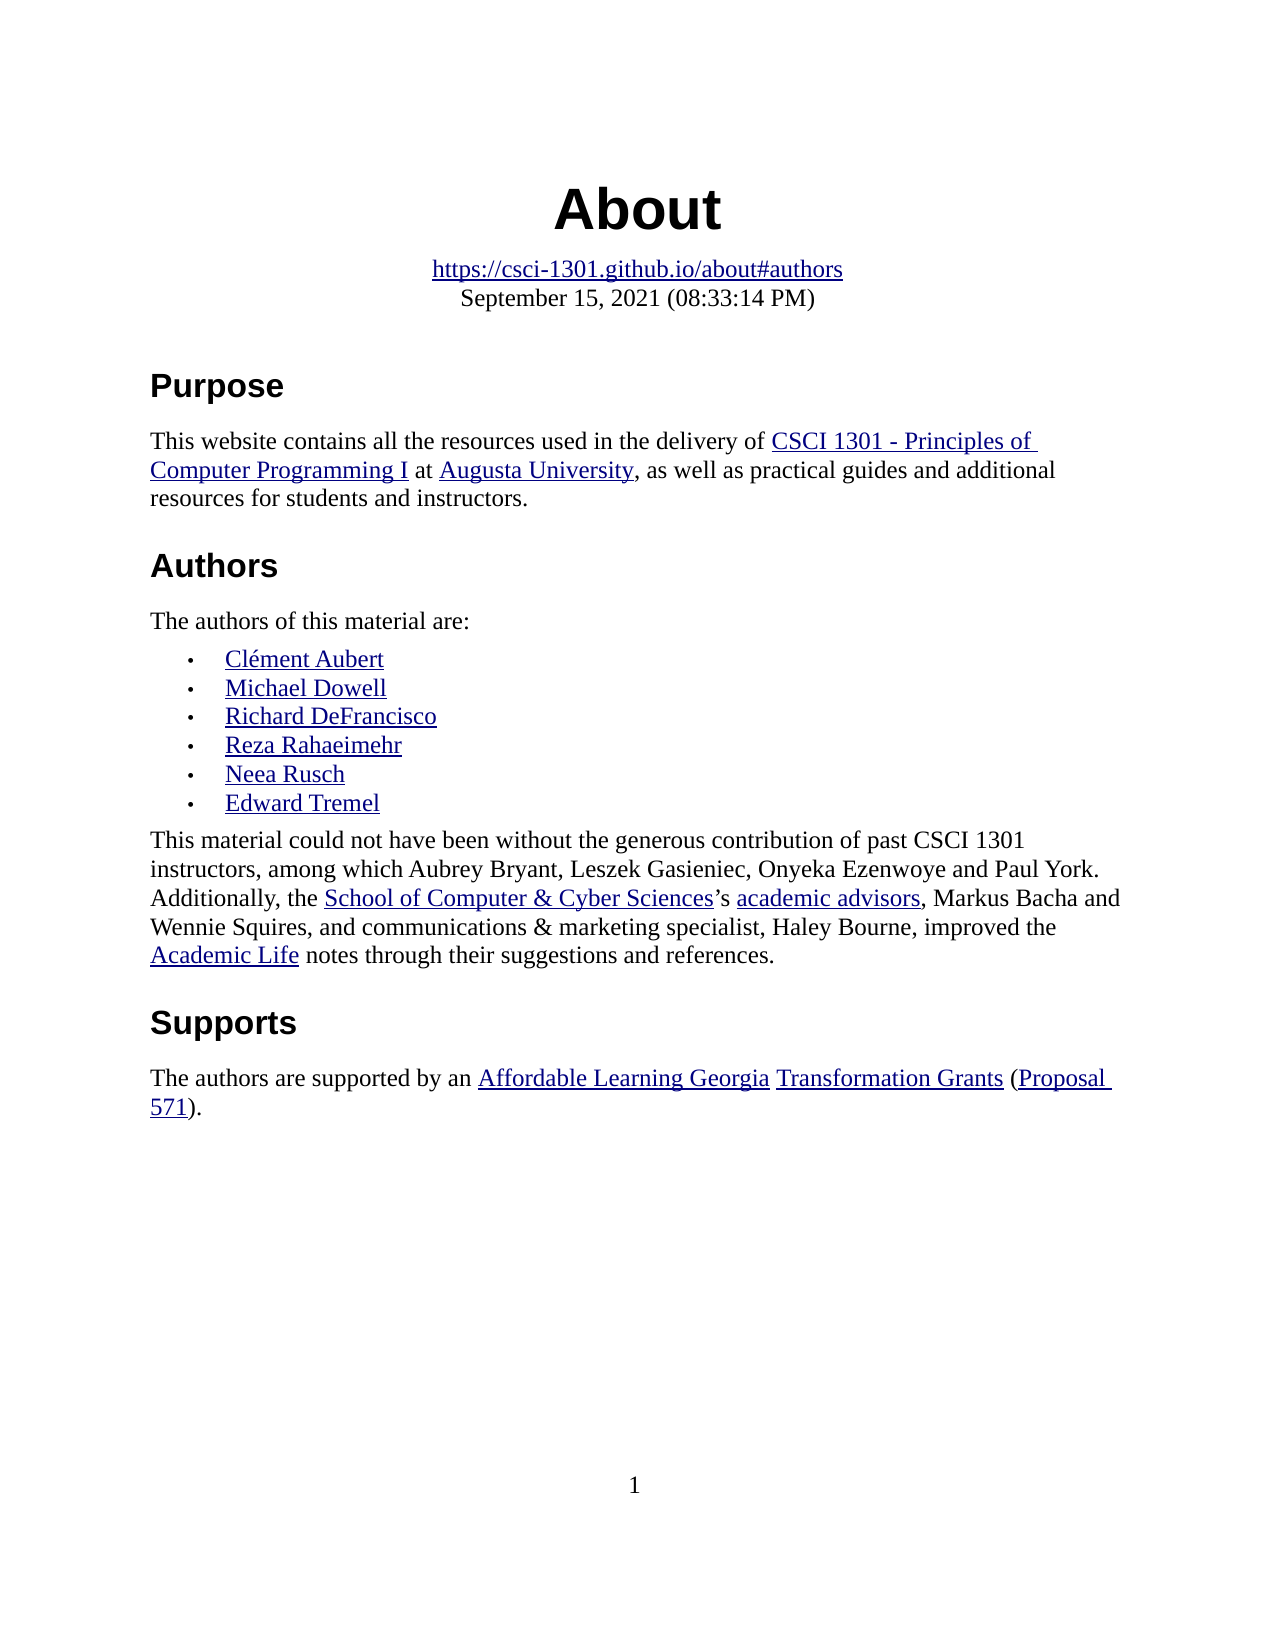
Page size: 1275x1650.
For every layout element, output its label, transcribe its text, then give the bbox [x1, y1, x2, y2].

title About [150, 175, 1125, 242]
text The authors of this material are: [150, 606, 1125, 635]
text https://csci-1301.github.io/about#authors [150, 254, 1125, 283]
subtitle Purpose [150, 366, 1125, 404]
list Clément Aubert [187, 644, 1125, 673]
list Michael Dowell [187, 673, 1125, 701]
list Reza Rahaeimehr [187, 730, 1125, 759]
text This website contains all the resources used in the delivery of CSCI 1301 - Principles of Computer Programming I at Augusta University, as well as practical guides and additional resources for students and instructors. [150, 426, 1125, 512]
subtitle Authors [150, 546, 1125, 585]
text The authors are supported by an Affordable Learning Georgia Transformation Grants (Proposal 571). [150, 1063, 1125, 1121]
text September 15, 2021 (08:33:14 PM) [150, 283, 1125, 312]
list Richard DeFrancisco [187, 701, 1125, 730]
list Edward Tremel [187, 788, 1125, 816]
text This material could not have been without the generous contribution of past CSCI 1301 instructors, among which Aubrey Bryant, Leszek Gasieniec, Onyeka Ezenwoye and Paul York. Additionally, the School of Computer & Cyber Sciences’s academic advisors, Markus Bacha and Wennie Squires, and communications & marketing specialist, Haley Bourne, improved the Academic Life notes through their suggestions and references. [150, 825, 1125, 969]
list Neea Rusch [187, 759, 1125, 788]
subtitle Supports [150, 1003, 1125, 1042]
